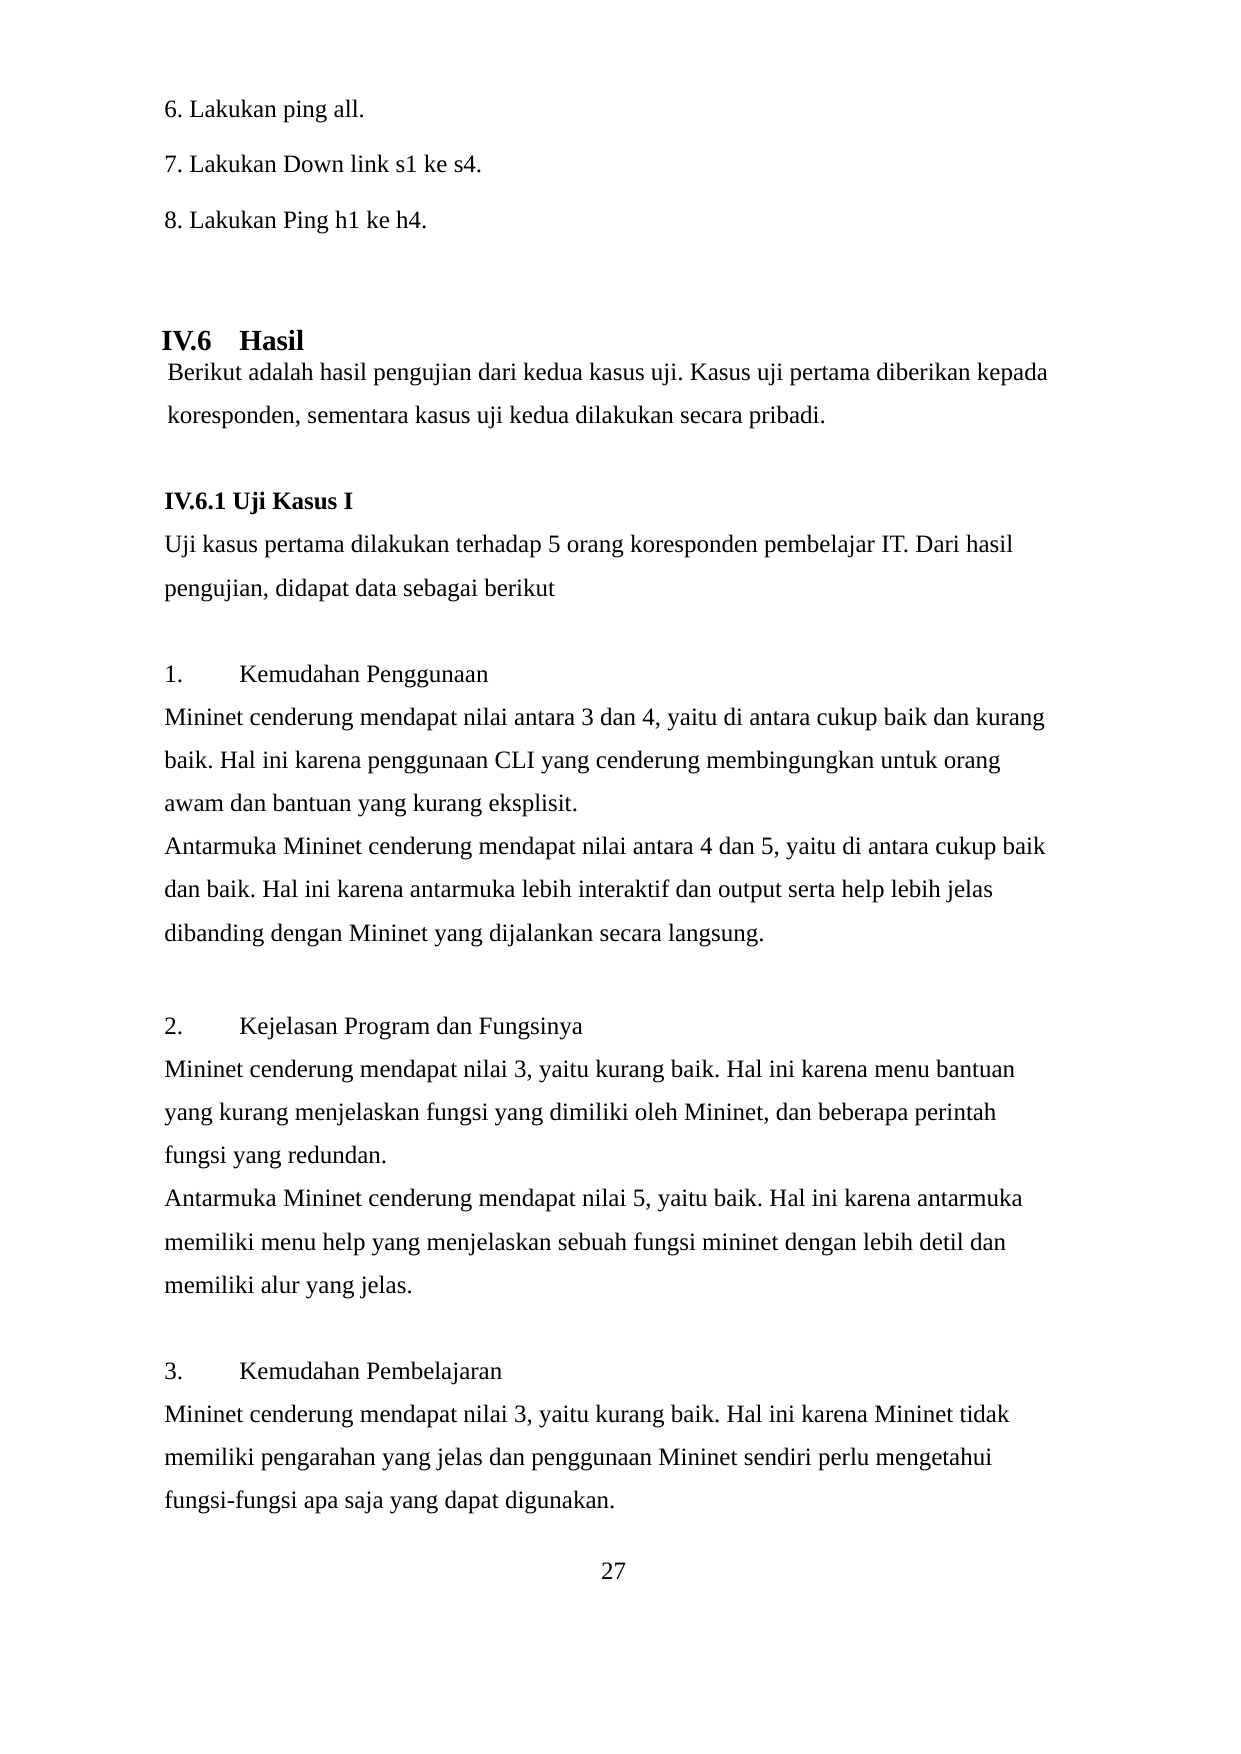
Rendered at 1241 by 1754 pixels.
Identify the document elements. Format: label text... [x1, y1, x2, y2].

subtitle IV.6.1 Uji Kasus I [164, 486, 1059, 515]
text Antarmuka Mininet cenderung mendapat nilai antara 4 dan 5, yaitu di antara cukup baik dan baik. Hal ini karena antarmuka lebih interaktif dan output serta help lebih jelas dibanding dengan Mininet yang dijalankan secara langsung. [164, 831, 1059, 946]
text 8. Lakukan Ping h1 ke h4. [164, 205, 1059, 234]
text 6. Lakukan ping all. [164, 94, 1059, 122]
text Antarmuka Mininet cenderung mendapat nilai 5, yaitu baik. Hal ini karena antarmuka memiliki menu help yang menjelaskan sebuah fungsi mininet dengan lebih detil dan memiliki alur yang jelas. [164, 1183, 1059, 1298]
text 7. Lakukan Down link s1 ke s4. [164, 149, 1059, 178]
text Uji kasus pertama dilakukan terhadap 5 orang koresponden pembelajar IT. Dari hasil pengujian, didapat data sebagai berikut [164, 529, 1059, 601]
text Mininet cenderung mendapat nilai 3, yaitu kurang baik. Hal ini karena menu bantuan yang kurang menjelaskan fungsi yang dimiliki oleh Mininet, dan beberapa perintah fungsi yang redundan. [164, 1054, 1059, 1169]
subtitle IV.6 Hasil [161, 323, 1062, 357]
text Mininet cenderung mendapat nilai antara 3 dan 4, yaitu di antara cukup baik dan kurang baik. Hal ini karena penggunaan CLI yang cenderung membingungkan untuk orang awam dan bantuan yang kurang eksplisit. [164, 702, 1059, 817]
text 2. Kejelasan Program dan Fungsinya [164, 1011, 1059, 1040]
text 1. Kemudahan Penggunaan [164, 659, 1059, 688]
text 3. Kemudahan Pembelajaran [164, 1356, 1059, 1385]
text Berikut adalah hasil pengujian dari kedua kasus uji. Kasus uji pertama diberikan kepada koresponden, sementara kasus uji kedua dilakukan secara pribadi. [167, 357, 1059, 429]
text Mininet cenderung mendapat nilai 3, yaitu kurang baik. Hal ini karena Mininet tidak memiliki pengarahan yang jelas dan penggunaan Mininet sendiri perlu mengetahui fungsi-fungsi apa saja yang dapat digunakan. [164, 1399, 1059, 1514]
